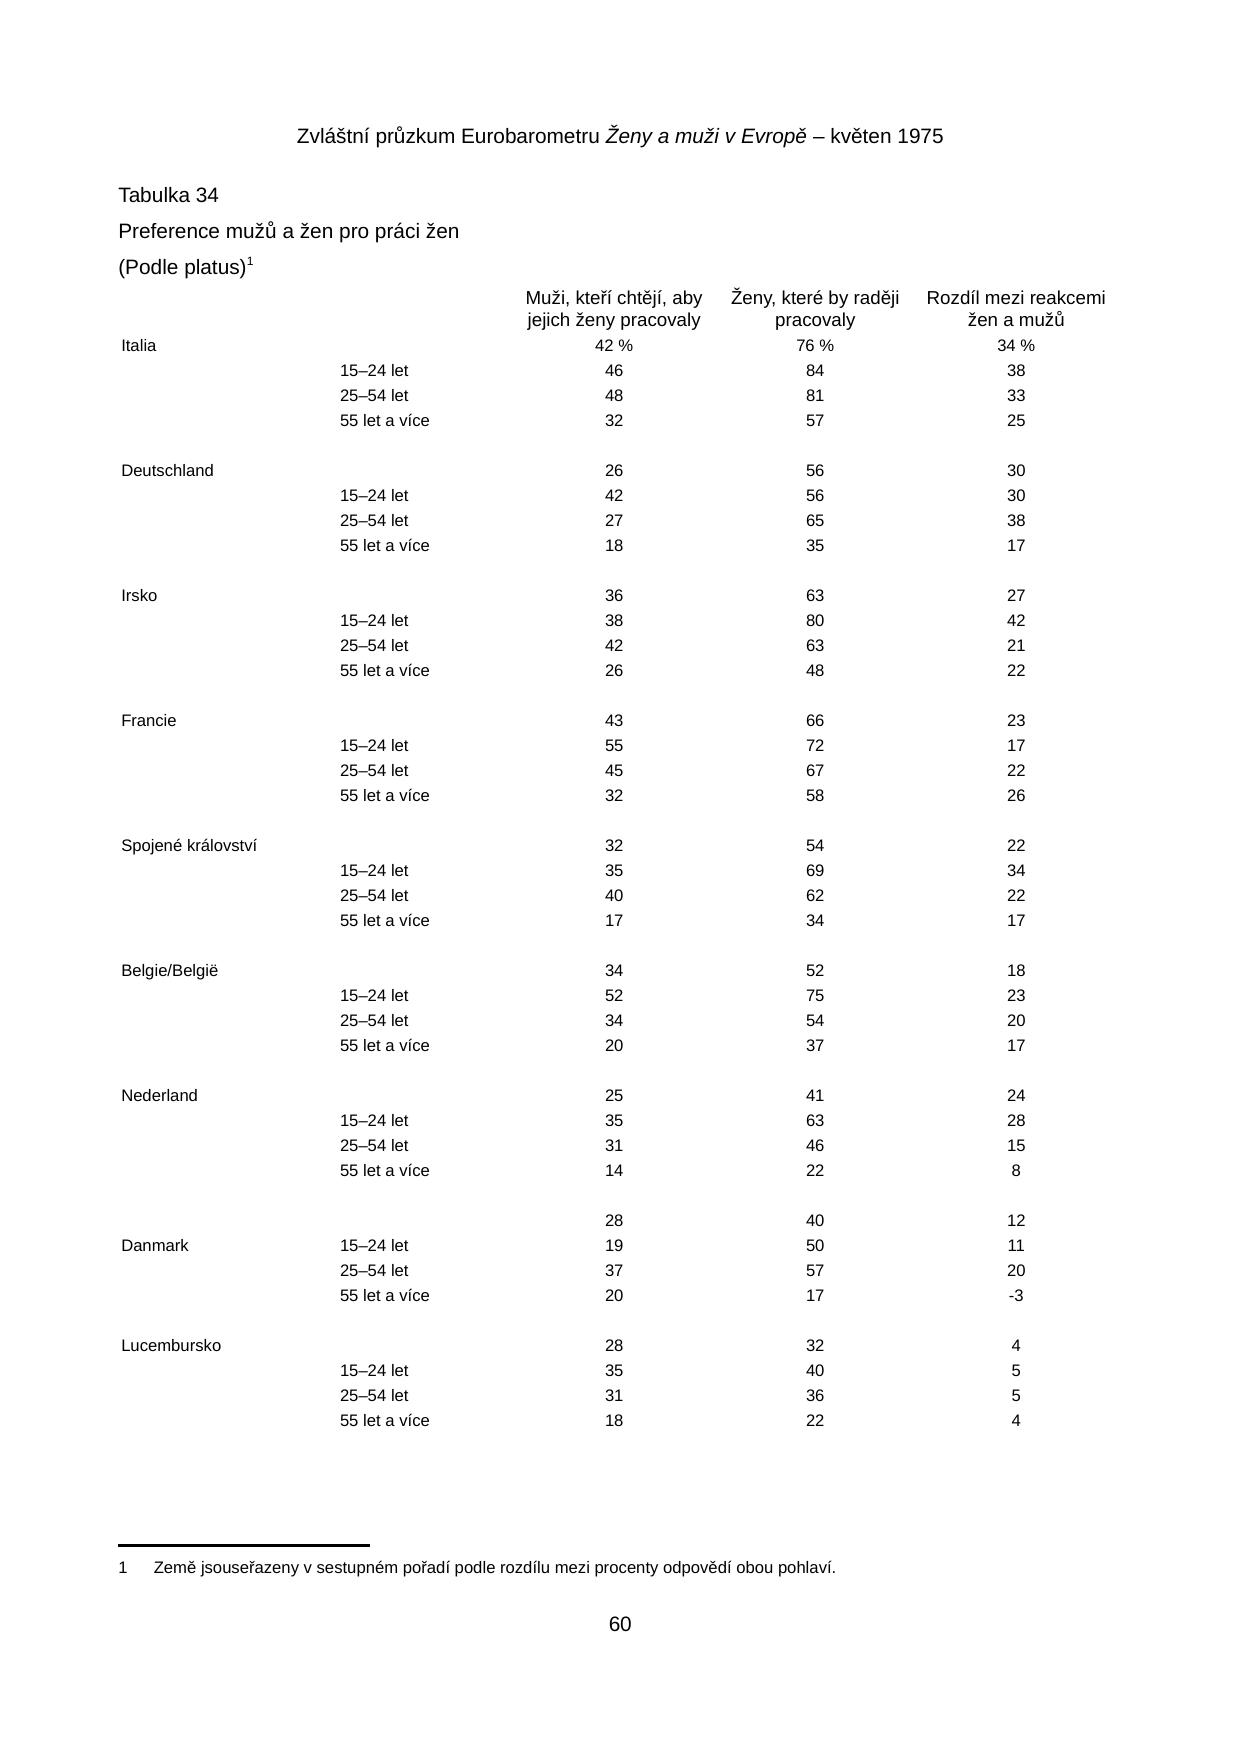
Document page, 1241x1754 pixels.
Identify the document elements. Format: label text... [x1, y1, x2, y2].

table_cell [118, 908, 337, 933]
table_cell 18 [514, 533, 714, 558]
table_cell [715, 933, 916, 958]
table_cell 48 [715, 658, 916, 683]
table_cell 26 [514, 458, 714, 483]
table_cell 43 [514, 708, 714, 733]
table_cell [916, 1183, 1117, 1208]
table_cell 25–54 let [337, 1258, 513, 1283]
table_cell 34 % [916, 333, 1117, 358]
table_cell 25–54 let [337, 1133, 513, 1158]
table_cell [118, 683, 337, 708]
table_cell 26 [514, 658, 714, 683]
table_cell 23 [916, 983, 1117, 1008]
table_cell 56 [715, 458, 916, 483]
table_cell Spojené království [118, 833, 337, 858]
table_cell [514, 683, 714, 708]
table_cell 55 let a více [337, 783, 513, 808]
table_cell [337, 1083, 513, 1108]
table_cell [916, 558, 1117, 583]
table_cell 50 [715, 1233, 916, 1258]
table_cell 72 [715, 733, 916, 758]
table_cell 66 [715, 708, 916, 733]
table_cell 24 [916, 1083, 1117, 1108]
table_cell 17 [916, 533, 1117, 558]
table_cell [118, 1133, 337, 1158]
table_cell [118, 733, 337, 758]
table_cell 5 [916, 1358, 1117, 1383]
table_cell [118, 358, 337, 383]
table_cell 28 [514, 1333, 714, 1358]
table_cell 17 [715, 1283, 916, 1308]
table_cell 28 [514, 1208, 714, 1233]
table_cell 25 [916, 408, 1117, 433]
table_cell 62 [715, 883, 916, 908]
table_cell 20 [514, 1283, 714, 1308]
table_cell [118, 883, 337, 908]
table_cell 31 [514, 1383, 714, 1408]
table_cell 32 [514, 783, 714, 808]
table_cell 42 [514, 633, 714, 658]
table_cell 32 [514, 408, 714, 433]
table_cell 55 let a více [337, 1408, 513, 1433]
table_cell [916, 683, 1117, 708]
text (Podle platus) [118, 254, 1122, 278]
table_cell 32 [715, 1333, 916, 1358]
table_cell Nederland [118, 1083, 337, 1108]
table_cell 84 [715, 358, 916, 383]
table_cell [118, 983, 337, 1008]
table_cell 20 [514, 1033, 714, 1058]
table_cell 25–54 let [337, 883, 513, 908]
table_cell 15–24 let [337, 983, 513, 1008]
table_cell 58 [715, 783, 916, 808]
table_cell 17 [916, 908, 1117, 933]
table_cell [337, 1183, 513, 1208]
text Preference mužů a žen pro práci žen [118, 219, 1122, 243]
table_cell Belgie/België [118, 958, 337, 983]
table_cell 15–24 let [337, 733, 513, 758]
table_cell [715, 558, 916, 583]
table_cell [715, 683, 916, 708]
table_cell 38 [916, 358, 1117, 383]
table_cell [337, 833, 513, 858]
table_cell 14 [514, 1158, 714, 1183]
table_cell 48 [514, 383, 714, 408]
table_cell 52 [715, 958, 916, 983]
table_cell [916, 808, 1117, 833]
table_cell 22 [916, 833, 1117, 858]
table_cell 36 [715, 1383, 916, 1408]
table_cell 35 [514, 1358, 714, 1383]
table_cell [337, 458, 513, 483]
table_cell [118, 383, 337, 408]
table_cell [337, 958, 513, 983]
table_cell [337, 1208, 513, 1233]
table_cell [118, 633, 337, 658]
table_cell [514, 1308, 714, 1333]
table_cell 56 [715, 483, 916, 508]
table_cell 31 [514, 1133, 714, 1158]
table_cell 42 [916, 608, 1117, 633]
table_cell Italia [118, 333, 337, 358]
table_cell 15–24 let [337, 358, 513, 383]
table_cell [337, 558, 513, 583]
table_cell 25–54 let [337, 383, 513, 408]
table_cell 15–24 let [337, 608, 513, 633]
table_cell 35 [715, 533, 916, 558]
table_cell 76 % [715, 333, 916, 358]
table_cell 55 let a více [337, 408, 513, 433]
table_cell 25–54 let [337, 633, 513, 658]
table_cell [337, 433, 513, 458]
table_cell [514, 1058, 714, 1083]
table_cell 54 [715, 1008, 916, 1033]
table_cell 55 let a více [337, 1283, 513, 1308]
table_cell 55 let a více [337, 1158, 513, 1183]
table_cell 28 [916, 1108, 1117, 1133]
table_cell 34 [514, 958, 714, 983]
table_cell [118, 1358, 337, 1383]
table_cell 40 [715, 1358, 916, 1383]
table_cell 22 [916, 883, 1117, 908]
table_cell [118, 1408, 337, 1433]
table_cell [916, 1058, 1117, 1083]
table_cell 30 [916, 483, 1117, 508]
table_cell 15–24 let [337, 858, 513, 883]
table_cell 46 [514, 358, 714, 383]
table_cell 34 [715, 908, 916, 933]
table_cell 63 [715, 1108, 916, 1133]
table_cell 52 [514, 983, 714, 1008]
table_cell 25–54 let [337, 508, 513, 533]
table_cell [118, 858, 337, 883]
table_cell 25–54 let [337, 1008, 513, 1033]
table_cell Irsko [118, 583, 337, 608]
table_cell [118, 1033, 337, 1058]
table_cell 18 [514, 1408, 714, 1433]
table_cell 20 [916, 1258, 1117, 1283]
table_cell 65 [715, 508, 916, 533]
table_cell [916, 933, 1117, 958]
table_cell -3 [916, 1283, 1117, 1308]
table_cell 38 [514, 608, 714, 633]
table_cell 25–54 let [337, 1383, 513, 1408]
table_cell 55 let a více [337, 658, 513, 683]
table_cell 19 [514, 1233, 714, 1258]
table_cell 26 [916, 783, 1117, 808]
table_cell 22 [916, 658, 1117, 683]
table_cell 63 [715, 633, 916, 658]
table_cell [916, 433, 1117, 458]
table_cell 15 [916, 1133, 1117, 1158]
table_cell [715, 1308, 916, 1333]
table_cell 22 [715, 1408, 916, 1433]
table_cell 34 [514, 1008, 714, 1033]
table_cell 22 [715, 1158, 916, 1183]
text Země jsouseřazeny v sestupném pořadí podle rozdílu mezi procenty odpovědí obou pohlaví. [118, 1557, 1122, 1577]
table_cell [118, 933, 337, 958]
table_cell [337, 583, 513, 608]
table_cell 21 [916, 633, 1117, 658]
table_cell [337, 333, 513, 358]
table_cell [118, 508, 337, 533]
table_cell [118, 758, 337, 783]
table_cell [337, 808, 513, 833]
table_cell 15–24 let [337, 1108, 513, 1133]
table_cell 5 [916, 1383, 1117, 1408]
table_cell [118, 408, 337, 433]
table_cell [118, 1283, 337, 1308]
table_cell [118, 533, 337, 558]
table_cell 57 [715, 1258, 916, 1283]
table_cell 27 [514, 508, 714, 533]
table_cell 46 [715, 1133, 916, 1158]
table_cell 40 [514, 883, 714, 908]
table_header [118, 284, 337, 333]
table_cell 80 [715, 608, 916, 633]
table_cell 42 [514, 483, 714, 508]
table_cell 35 [514, 858, 714, 883]
table_cell [337, 1058, 513, 1083]
table_cell [118, 1008, 337, 1033]
table_cell 63 [715, 583, 916, 608]
table_cell 17 [916, 1033, 1117, 1058]
table_cell 35 [514, 1108, 714, 1133]
table_cell 55 let a více [337, 908, 513, 933]
table_cell 42 % [514, 333, 714, 358]
table_cell [715, 433, 916, 458]
table_cell [337, 1308, 513, 1333]
table_cell [916, 1308, 1117, 1333]
table_cell [118, 1208, 337, 1233]
table_cell 27 [916, 583, 1117, 608]
table_cell 75 [715, 983, 916, 1008]
table_cell [715, 1058, 916, 1083]
table_cell Lucembursko [118, 1333, 337, 1358]
table_cell [514, 433, 714, 458]
table_cell [337, 933, 513, 958]
table_cell [715, 808, 916, 833]
table_cell [118, 1158, 337, 1183]
table_cell [337, 1333, 513, 1358]
table_cell Danmark [118, 1233, 337, 1258]
table_cell 69 [715, 858, 916, 883]
table_cell 12 [916, 1208, 1117, 1233]
table_cell 4 [916, 1408, 1117, 1433]
table_cell 37 [715, 1033, 916, 1058]
table_header Ženy, které by raději pracovaly [715, 284, 916, 333]
table_cell 8 [916, 1158, 1117, 1183]
table_cell [337, 708, 513, 733]
table_cell [715, 1183, 916, 1208]
table_cell 57 [715, 408, 916, 433]
table_cell [118, 658, 337, 683]
table_cell 37 [514, 1258, 714, 1283]
table_cell 15–24 let [337, 483, 513, 508]
table_cell Francie [118, 708, 337, 733]
table_cell 22 [916, 758, 1117, 783]
table_cell 54 [715, 833, 916, 858]
table_cell 36 [514, 583, 714, 608]
table_cell [118, 808, 337, 833]
table_cell 25 [514, 1083, 714, 1108]
table_cell [514, 558, 714, 583]
table_cell 25–54 let [337, 758, 513, 783]
table_cell [118, 1258, 337, 1283]
table_cell [514, 1183, 714, 1208]
table_cell [118, 558, 337, 583]
table_cell 20 [916, 1008, 1117, 1033]
table_cell 17 [514, 908, 714, 933]
table_cell 11 [916, 1233, 1117, 1258]
table_cell 4 [916, 1333, 1117, 1358]
table_header [337, 284, 513, 333]
table_cell 40 [715, 1208, 916, 1233]
table_cell 17 [916, 733, 1117, 758]
table_header Rozdíl mezi reakcemi žen a mužů [916, 284, 1117, 333]
table_cell [118, 433, 337, 458]
table_cell Deutschland [118, 458, 337, 483]
table_cell [514, 808, 714, 833]
table_cell 32 [514, 833, 714, 858]
table_cell [118, 483, 337, 508]
table_cell 55 [514, 733, 714, 758]
table_cell [118, 1183, 337, 1208]
table_cell 33 [916, 383, 1117, 408]
table_cell 41 [715, 1083, 916, 1108]
table_cell 15–24 let [337, 1233, 513, 1258]
table_cell 38 [916, 508, 1117, 533]
table_cell 23 [916, 708, 1117, 733]
table_cell 15–24 let [337, 1358, 513, 1383]
table_cell 30 [916, 458, 1117, 483]
table_cell 55 let a více [337, 533, 513, 558]
table_cell 67 [715, 758, 916, 783]
table_cell [118, 783, 337, 808]
table_cell 55 let a více [337, 1033, 513, 1058]
table_header Muži, kteří chtějí, aby jejich ženy pracovaly [514, 284, 714, 333]
table_cell [337, 683, 513, 708]
table_cell 81 [715, 383, 916, 408]
table_cell 45 [514, 758, 714, 783]
table_cell 34 [916, 858, 1117, 883]
table_cell 18 [916, 958, 1117, 983]
text Tabulka 34 [118, 183, 1122, 207]
table_cell [514, 933, 714, 958]
table_cell [118, 1108, 337, 1133]
table_cell [118, 1058, 337, 1083]
table_cell [118, 608, 337, 633]
table_cell [118, 1383, 337, 1408]
table_cell [118, 1308, 337, 1333]
